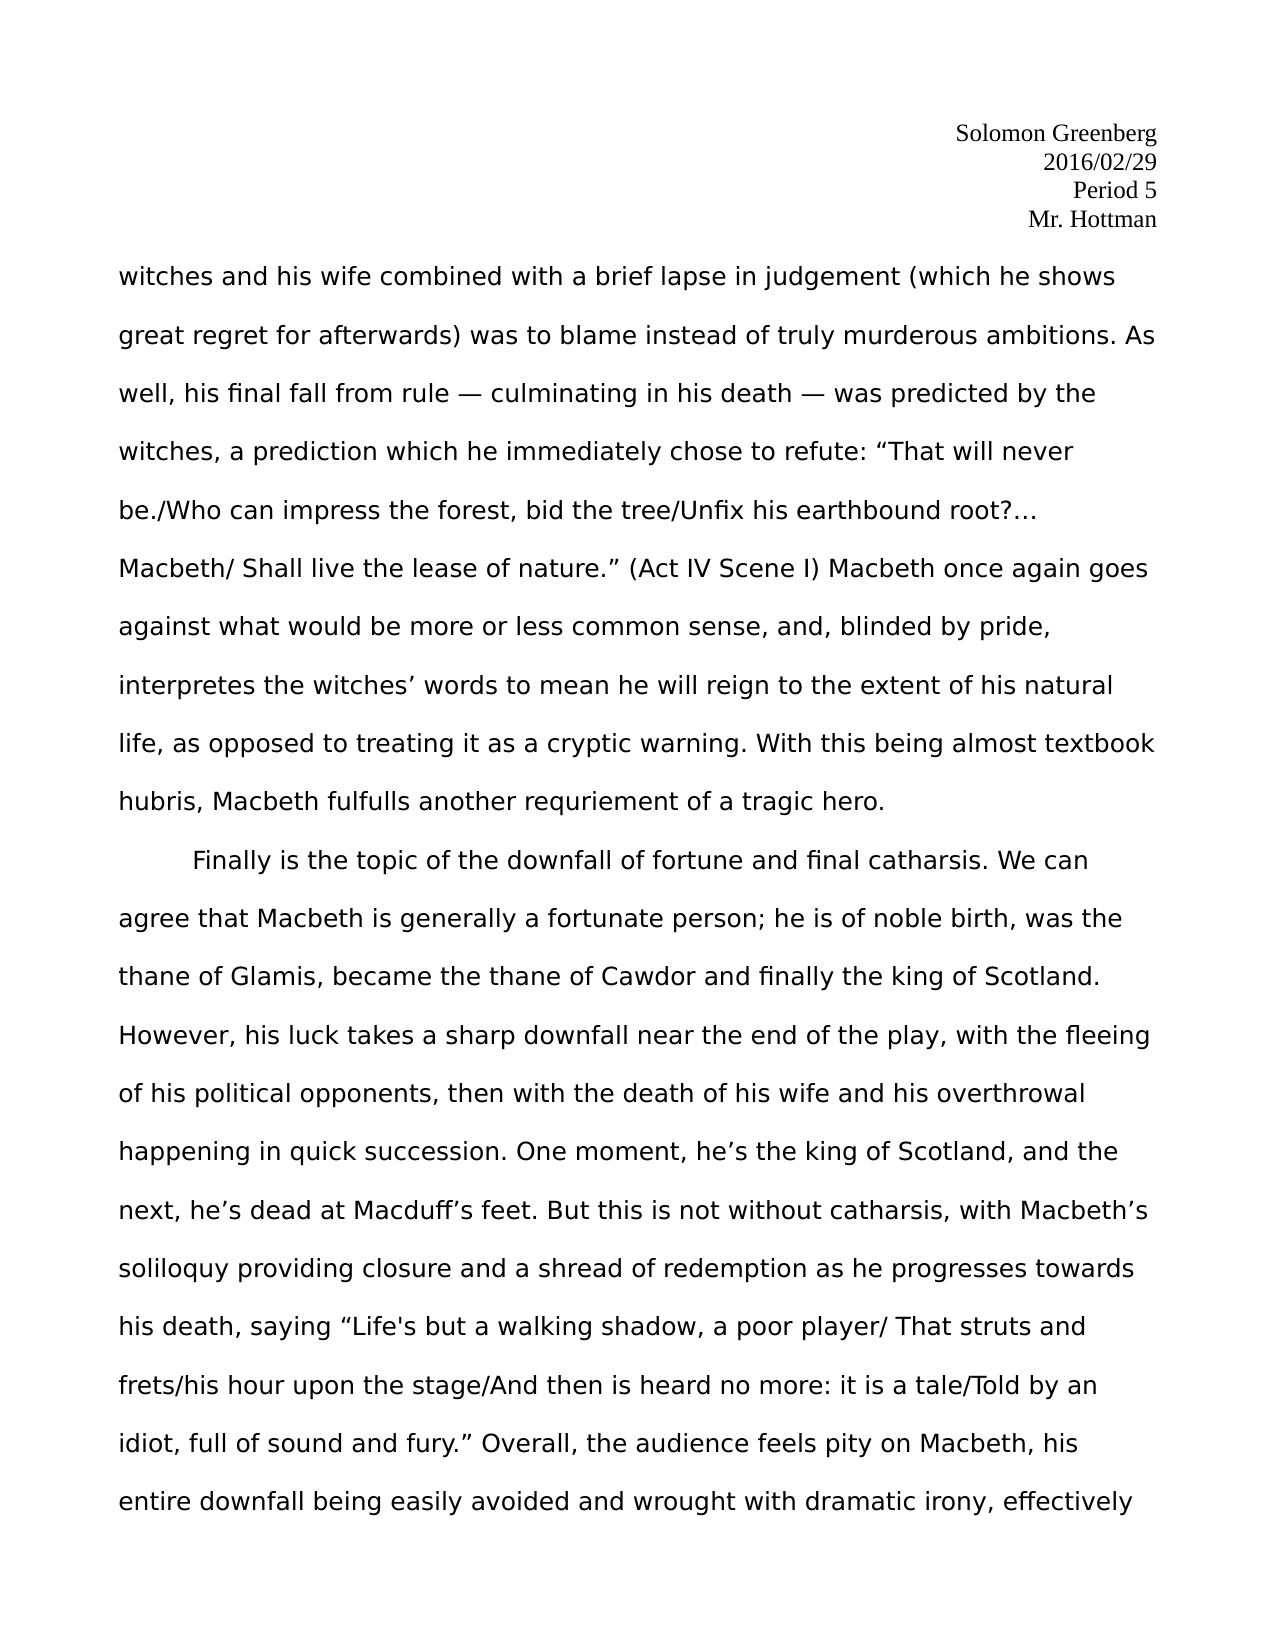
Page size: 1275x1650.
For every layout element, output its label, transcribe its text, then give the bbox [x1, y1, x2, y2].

text witches and his wife combined with a brief lapse in judgement (which he shows great regret for afterwards) was to blame instead of truly murderous ambitions. As well, his final fall from rule — culminating in his death — was predicted by the witches, a prediction which he immediately chose to refute: “That will never be./Who can impress the forest, bid the tree/Unfix his earthbound root?… Macbeth/ Shall live the lease of nature.” (Act IV Scene I) Macbeth once again goes against what would be more or less common sense, and, blinded by pride, interpretes the witches’ words to mean he will reign to the extent of his natural life, as opposed to treating it as a cryptic warning. With this being almost textbook hubris, Macbeth fulfulls another requriement of a tragic hero. [118, 263, 1157, 817]
text Finally is the topic of the downfall of fortune and final catharsis. We can agree that Macbeth is generally a fortunate person; he is of noble birth, was the thane of Glamis, became the thane of Cawdor and finally the king of Scotland. However, his luck takes a sharp downfall near the end of the play, with the fleeing of his political opponents, then with the death of his wife and his overthrowal happening in quick succession. One moment, he’s the king of Scotland, and the next, he’s dead at Macduff’s feet. But this is not without catharsis, with Macbeth’s soliloquy providing closure and a shread of redemption as he progresses towards his death, saying “Life's but a walking shadow, a poor player/ That struts and frets/his hour upon the stage/And then is heard no more: it is a tale/Told by an idiot, full of sound and fury.” Overall, the audience feels pity on Macbeth, his entire downfall being easily avoided and wrought with dramatic irony, effectively [118, 846, 1157, 1517]
